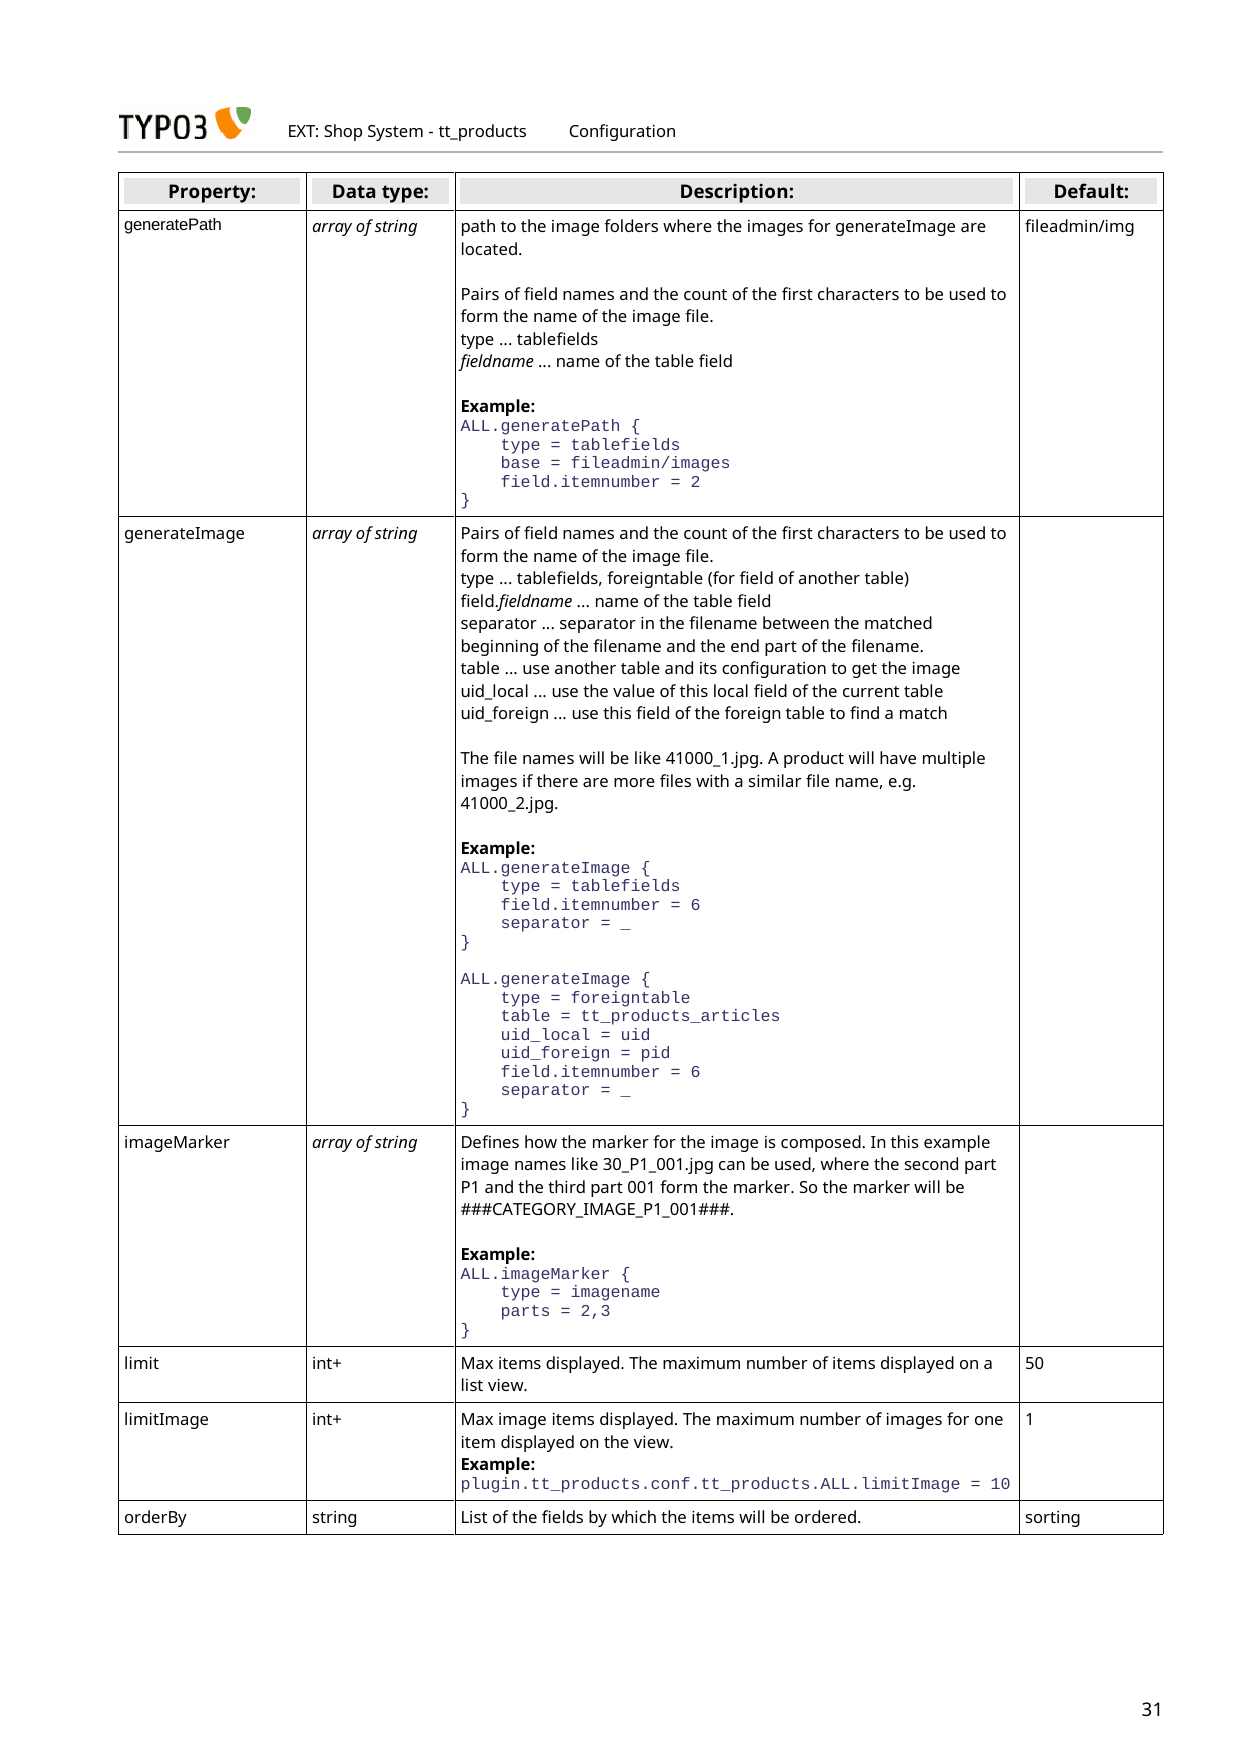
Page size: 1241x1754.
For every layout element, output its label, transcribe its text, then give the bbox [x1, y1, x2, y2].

table_cell int+ [307, 1347, 454, 1402]
table_cell [1020, 1126, 1163, 1346]
table_cell generateImage [119, 517, 306, 1125]
table_cell string [307, 1501, 454, 1534]
table_cell sorting [1020, 1501, 1163, 1534]
table_cell limitImage [119, 1403, 306, 1500]
table_cell Defines how the marker for the image is composed. In this example image names like 30_P1_001.jpg can be used, where the second part P1 and the third part 001 form the marker. So the marker will be ###CATEGORY_IMAGE_P1_001###. Example: ALL.imageMarker { type = imagename parts = 2,3 } [456, 1126, 1019, 1346]
table_header Description: [456, 173, 1019, 210]
table_cell array of string [307, 1126, 454, 1346]
table_cell Pairs of field names and the count of the first characters to be used to form the name of the image file. type ... tablefields, foreigntable (for field of another table) field.fieldname ... name of the table field separator ... separator in the filename between the matched beginning of the filename and the end part of the filename. table ... use another table and its configuration to get the image uid_local ... use the value of this local field of the current table uid_foreign ... use this field of the foreign table to find a match The file names will be like 41000_1.jpg. A product will have multiple images if there are more files with a similar file name, e.g. 41000_2.jpg. Example: ALL.generateImage { type = tablefields field.itemnumber = 6 separator = _ } ALL.generateImage { type = foreigntable table = tt_products_articles uid_local = uid uid_foreign = pid field.itemnumber = 6 separator = _ } [456, 517, 1019, 1125]
table_cell 1 [1020, 1403, 1163, 1500]
table_cell array of string [307, 517, 454, 1125]
table_cell Max items displayed. The maximum number of items displayed on a list view. [456, 1347, 1019, 1402]
table_cell orderBy [119, 1501, 306, 1534]
table_cell fileadmin/img [1020, 211, 1163, 516]
table_header Property: [119, 173, 306, 210]
table_cell generatePath [119, 211, 306, 516]
table_cell array of string [307, 211, 454, 516]
table_header Data type: [307, 173, 454, 210]
table_cell path to the image folders where the images for generateImage are located. Pairs of field names and the count of the first characters to be used to form the name of the image file. type ... tablefields fieldname ... name of the table field Example: ALL.generatePath { type = tablefields base = fileadmin/images field.itemnumber = 2 } [456, 211, 1019, 516]
table_cell imageMarker [119, 1126, 306, 1346]
table_header Default: [1020, 173, 1163, 210]
table_cell 50 [1020, 1347, 1163, 1402]
table_cell Max image items displayed. The maximum number of images for one item displayed on the view. Example: plugin.tt_products.conf.tt_products.ALL.limitImage = 10 [456, 1403, 1019, 1500]
table_cell List of the fields by which the items will be ordered. [456, 1501, 1019, 1534]
table_cell int+ [307, 1403, 454, 1500]
picture [118, 106, 254, 139]
table_cell limit [119, 1347, 306, 1402]
table_cell [1020, 517, 1163, 1125]
